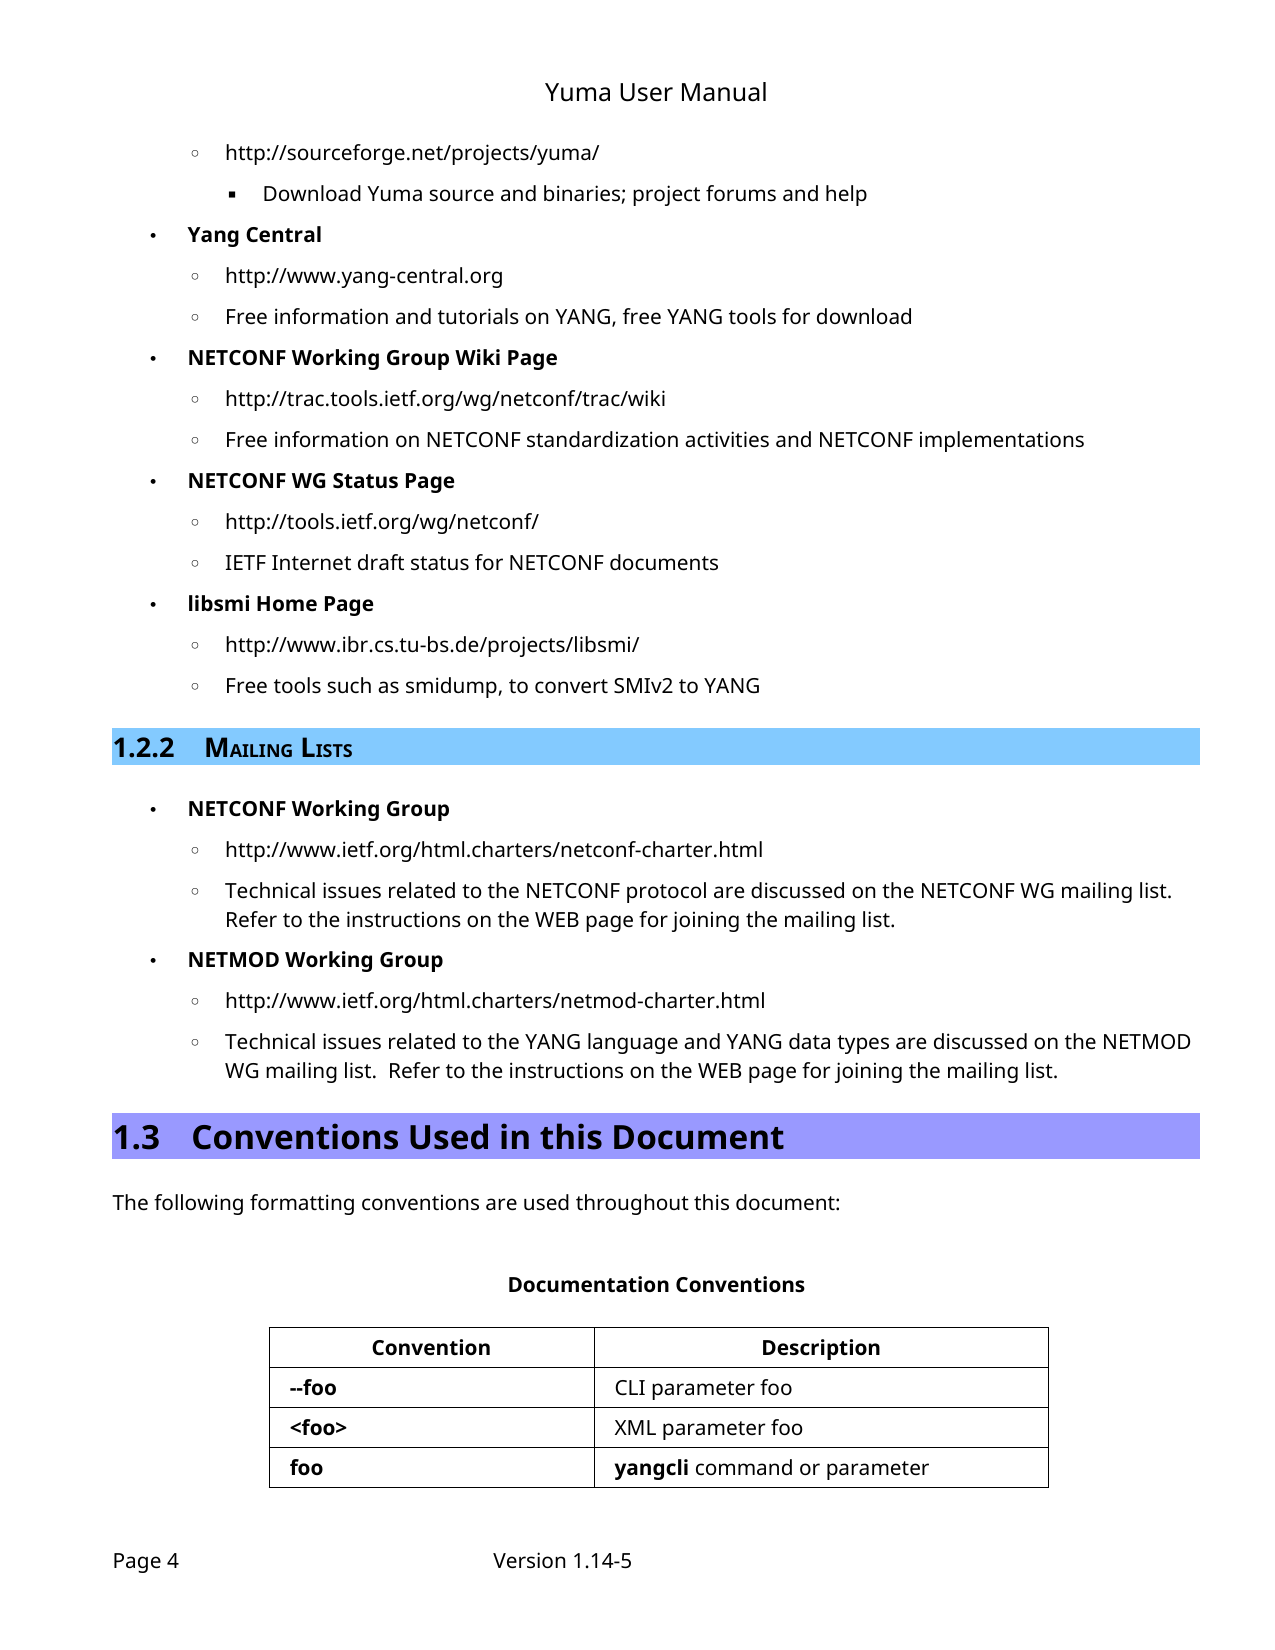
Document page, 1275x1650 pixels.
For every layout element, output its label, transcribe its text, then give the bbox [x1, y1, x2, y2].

table_header Description [595, 1328, 1048, 1367]
text The following formatting conventions are used throughout this document: [112, 1188, 1200, 1217]
list libsmi Home Page [150, 589, 1200, 617]
list http://www.ibr.cs.tu-bs.de/projects/libsmi/ [187, 630, 1200, 658]
list Yang Central [150, 220, 1200, 249]
subtitle Conventions Used in this Document [112, 1113, 1200, 1159]
list Free tools such as smidump, to convert SMIv2 to YANG [187, 671, 1200, 699]
list Download Yuma source and binaries; project forums and help [225, 179, 1200, 208]
list http://sourceforge.net/projects/yuma/ [187, 138, 1200, 167]
subtitle Documentation Conventions [127, 1270, 1185, 1298]
table_cell <foo> [270, 1408, 594, 1447]
table_cell CLI parameter foo [595, 1368, 1048, 1407]
list Technical issues related to the NETCONF protocol are discussed on the NETCONF WG mailing list. Refer to the instructions on the WEB page for joining the mailing list. [187, 876, 1200, 933]
list IETF Internet draft status for NETCONF documents [187, 548, 1200, 576]
list NETMOD Working Group [150, 946, 1200, 974]
list Technical issues related to the YANG language and YANG data types are discussed on the NETMOD WG mailing list. Refer to the instructions on the WEB page for joining the mailing list. [187, 1027, 1200, 1084]
table_cell foo [270, 1448, 594, 1487]
list http://tools.ietf.org/wg/netconf/ [187, 507, 1200, 535]
table_cell yangcli command or parameter [595, 1448, 1048, 1487]
table_header Convention [270, 1328, 594, 1367]
list http://www.ietf.org/html.charters/netconf-charter.html [187, 835, 1200, 864]
list Free information and tutorials on YANG, free YANG tools for download [187, 302, 1200, 331]
list NETCONF Working Group [150, 794, 1200, 823]
table_cell XML parameter foo [595, 1408, 1048, 1447]
list http://www.yang-central.org [187, 261, 1200, 290]
subtitle Mailing Lists [112, 728, 1200, 765]
list NETCONF WG Status Page [150, 466, 1200, 494]
list NETCONF Working Group Wiki Page [150, 343, 1200, 372]
list http://trac.tools.ietf.org/wg/netconf/trac/wiki [187, 384, 1200, 413]
table_cell --foo [270, 1368, 594, 1407]
list Free information on NETCONF standardization activities and NETCONF implementations [187, 425, 1200, 453]
list http://www.ietf.org/html.charters/netmod-charter.html [187, 987, 1200, 1015]
